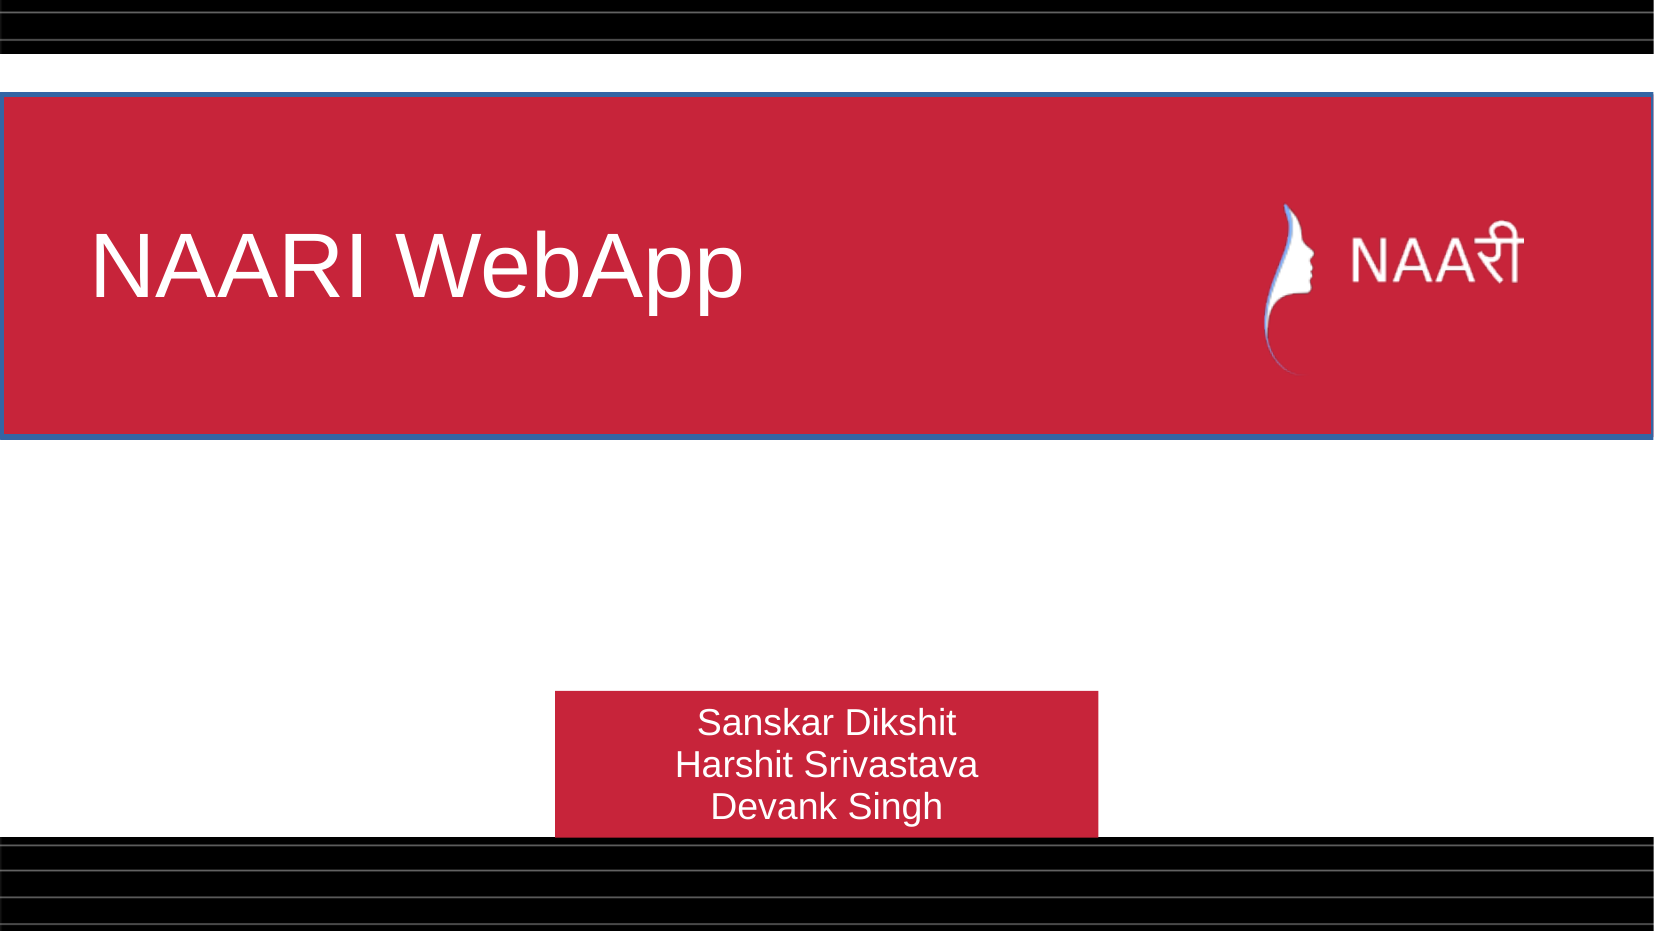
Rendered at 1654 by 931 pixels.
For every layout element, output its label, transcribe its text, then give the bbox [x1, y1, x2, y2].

text_box Sanskar Dikshit Harshit Srivastava Devank Singh [555, 690, 1099, 838]
title NAARI WebApp [1, 94, 1654, 438]
picture [0, 0, 1654, 54]
picture [1169, 150, 1524, 426]
picture [0, 837, 1654, 931]
